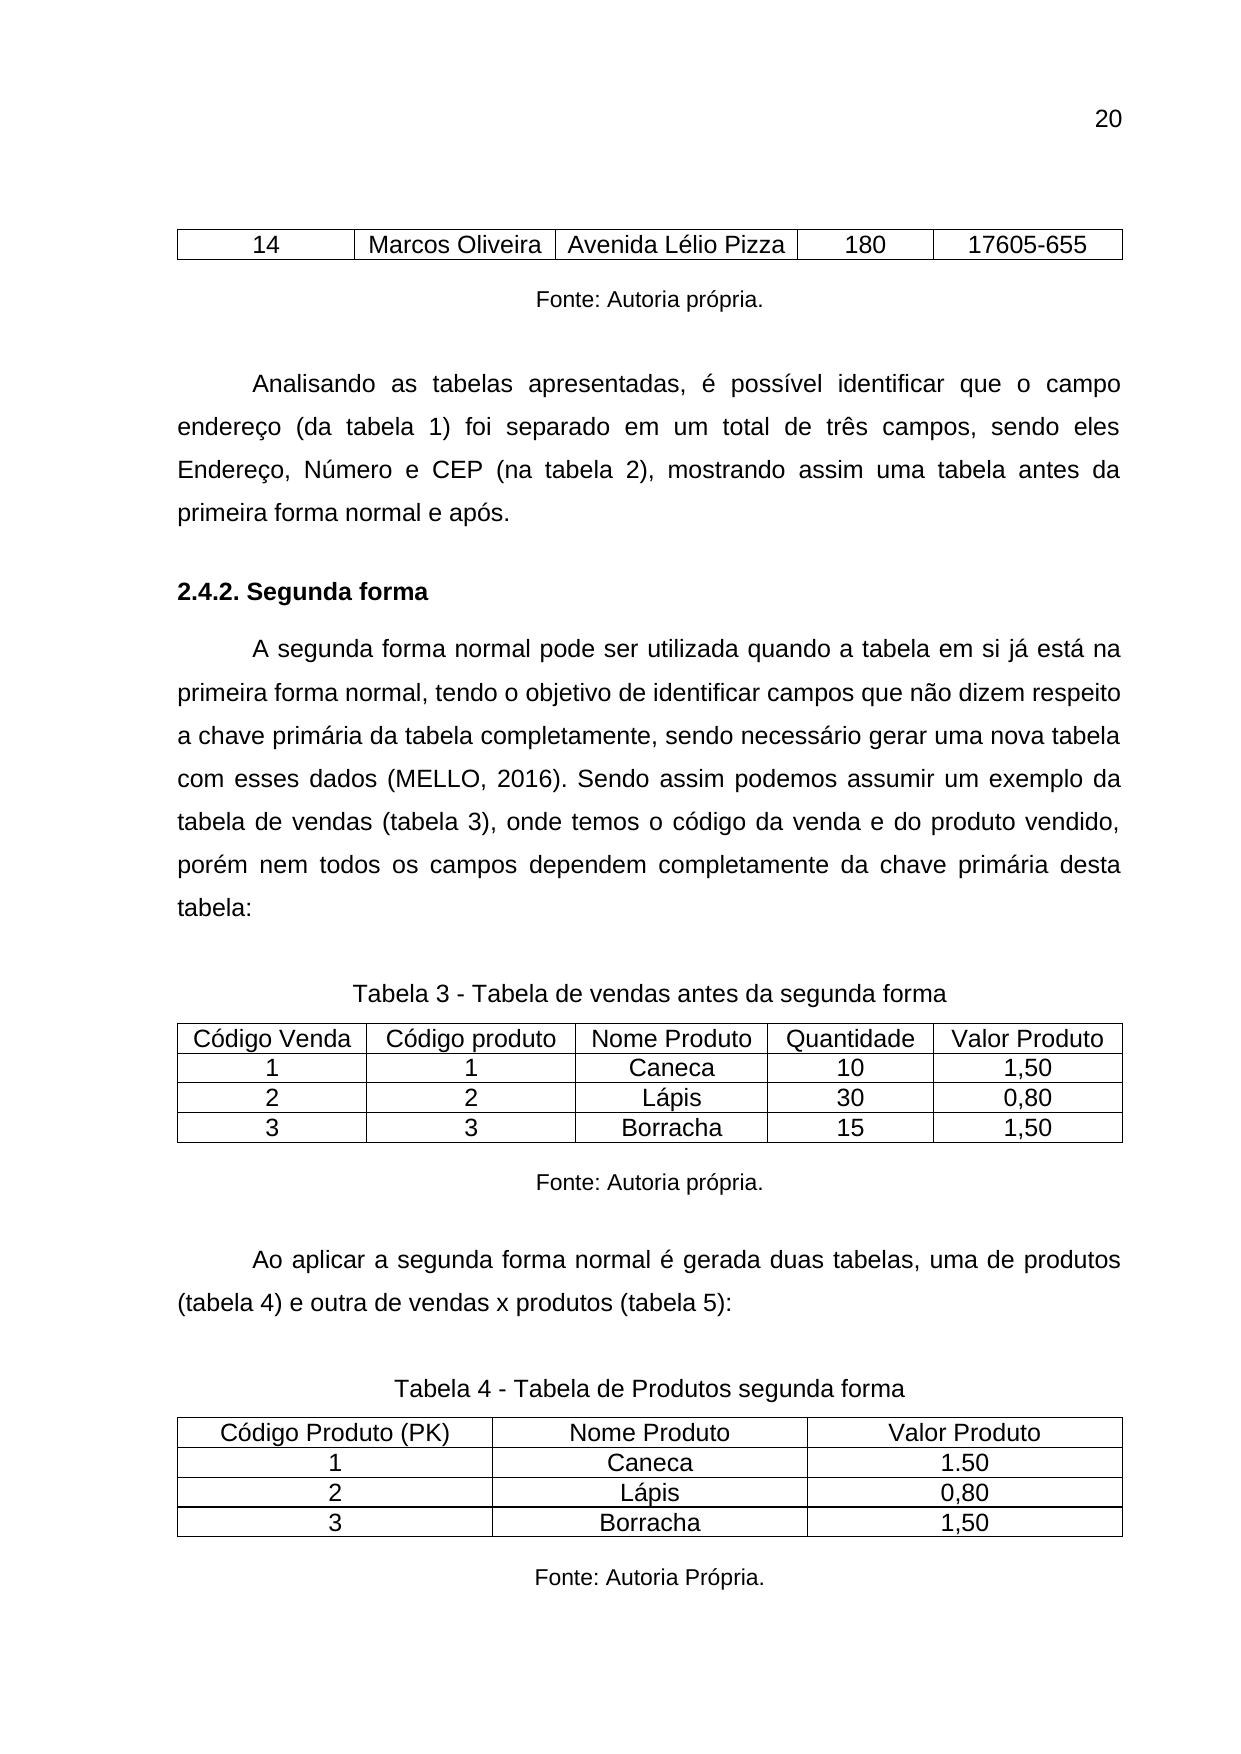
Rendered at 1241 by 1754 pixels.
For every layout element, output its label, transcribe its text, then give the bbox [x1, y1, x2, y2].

table_cell Borracha [493, 1508, 807, 1536]
table_cell 15 [768, 1113, 933, 1142]
table_cell Borracha [576, 1113, 767, 1142]
table_cell 1,50 [808, 1508, 1122, 1536]
table_cell 3 [178, 1508, 492, 1536]
table_cell 1 [367, 1054, 575, 1082]
table_header Código produto [367, 1024, 575, 1052]
table_cell Lápis [493, 1478, 807, 1506]
table_cell 30 [768, 1083, 933, 1112]
table_cell 14 [178, 230, 354, 258]
table_header Valor Produto [808, 1418, 1122, 1447]
table_cell 1 [178, 1448, 492, 1477]
table_cell 1,50 [934, 1054, 1122, 1082]
text A segunda forma normal pode ser utilizada quando a tabela em si já está na primeira forma normal, tendo o objetivo de identificar campos que não dizem respeito a chave primária da tabela completamente, sendo necessário gerar uma nova tabela com esses dados (MELLO, 2016). Sendo assim podemos assumir um exemplo da tabela de vendas (tabela 3), onde temos o código da venda e do produto vendido, porém nem todos os campos dependem completamente da chave primária desta tabela: [177, 634, 1122, 922]
table_cell 1 [178, 1054, 366, 1082]
text Fonte: Autoria própria. [177, 286, 1122, 312]
table_cell Avenida Lélio Pizza [556, 230, 797, 258]
table_header Código Produto (PK) [178, 1418, 492, 1447]
table_cell 10 [768, 1054, 933, 1082]
table_header Código Venda [178, 1024, 366, 1052]
table_cell 0,80 [808, 1478, 1122, 1506]
table_cell 180 [798, 230, 933, 258]
table_cell Lápis [576, 1083, 767, 1112]
text Analisando as tabelas apresentadas, é possível identificar que o campo endereço (da tabela 1) foi separado em um total de três campos, sendo eles Endereço, Número e CEP (na tabela 2), mostrando assim uma tabela antes da primeira forma normal e após. [177, 368, 1122, 527]
text Ao aplicar a segunda forma normal é gerada duas tabelas, uma de produtos (tabela 4) e outra de vendas x produtos (tabela 5): [177, 1244, 1122, 1316]
table_cell 1,50 [934, 1113, 1122, 1142]
table_header Nome Produto [576, 1024, 767, 1052]
table_cell 2 [367, 1083, 575, 1112]
table_cell Caneca [493, 1448, 807, 1477]
table_header Quantidade [768, 1024, 933, 1052]
table_cell 3 [178, 1113, 366, 1142]
table_cell Caneca [576, 1054, 767, 1082]
table_cell Marcos Oliveira [355, 230, 555, 258]
text Tabela 4 - Tabela de Produtos segunda forma [177, 1374, 1122, 1403]
table_cell 2 [178, 1083, 366, 1112]
subtitle 2.4.2. Segunda forma [177, 577, 1122, 606]
table_cell 17605-655 [934, 230, 1122, 258]
table_header Valor Produto [934, 1024, 1122, 1052]
text Tabela 3 - Tabela de vendas antes da segunda forma [177, 979, 1122, 1008]
table_header Nome Produto [493, 1418, 807, 1447]
text Fonte: Autoria própria. [177, 1169, 1122, 1196]
text Fonte: Autoria Própria. [177, 1564, 1122, 1590]
table_cell 1.50 [808, 1448, 1122, 1477]
table_cell 0,80 [934, 1083, 1122, 1112]
table_cell 2 [178, 1478, 492, 1506]
table_cell 3 [367, 1113, 575, 1142]
